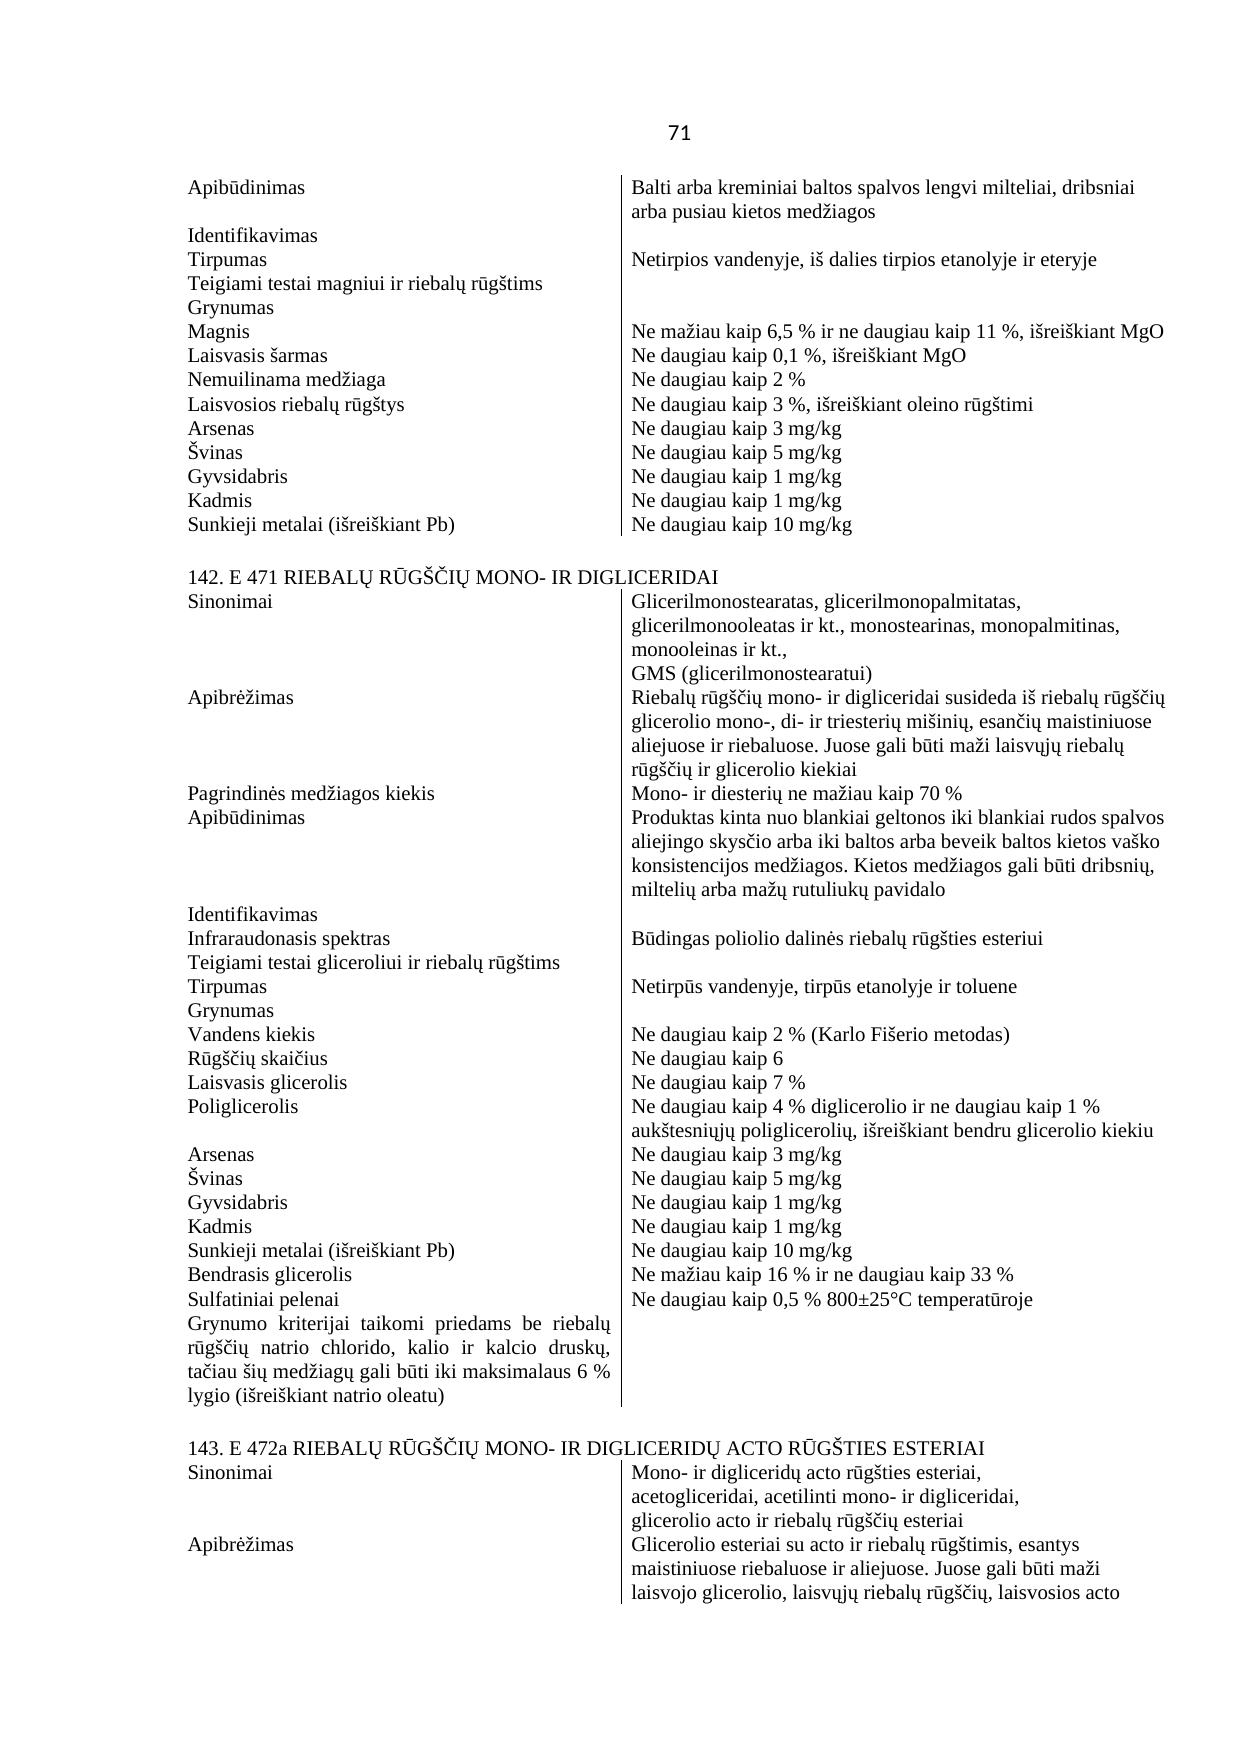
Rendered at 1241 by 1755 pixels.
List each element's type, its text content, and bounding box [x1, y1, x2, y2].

table_cell Tirpumas [177, 974, 621, 998]
table_cell Glicerolio esteriai su acto ir riebalų rūgštimis, esantys maistiniuose riebaluose ir aliejuose. Juose gali būti maži laisvojo glicerolio, laisvųjų riebalų rūgščių, laisvosios acto [622, 1532, 1181, 1604]
table_cell Sulfatiniai pelenai [177, 1286, 621, 1311]
table_cell Vandens kiekis [177, 1022, 621, 1046]
table_cell Laisvosios riebalų rūgštys [177, 391, 621, 416]
table_cell Ne mažiau kaip 6,5 % ir ne daugiau kaip 11 %, išreiškiant MgO [622, 319, 1181, 343]
table_cell [622, 1311, 1181, 1407]
table_cell Pagrindinės medžiagos kiekis [177, 781, 621, 805]
table_cell Netirpios vandenyje, iš dalies tirpios etanolyje ir eteryje [622, 247, 1181, 271]
table_cell Ne daugiau kaip 0,1 %, išreiškiant MgO [622, 343, 1181, 367]
table_cell Identifikavimas [177, 223, 621, 247]
table_cell Tirpumas [177, 247, 621, 271]
table_cell Grynumas [177, 998, 621, 1022]
table_cell Ne daugiau kaip 1 mg/kg [622, 464, 1181, 488]
table_cell Laisvasis glicerolis [177, 1070, 621, 1094]
table_cell Arsenas [177, 416, 621, 439]
table_cell Ne daugiau kaip 5 mg/kg [622, 1166, 1181, 1190]
table_cell Ne daugiau kaip 10 mg/kg [622, 1238, 1181, 1262]
table_cell Ne daugiau kaip 3 %, išreiškiant oleino rūgštimi [622, 391, 1181, 416]
table_cell Rūgščių skaičius [177, 1046, 621, 1070]
table_cell Poliglicerolis [177, 1094, 621, 1142]
table_cell [622, 901, 1181, 926]
table_cell Produktas kinta nuo blankiai geltonos iki blankiai rudos spalvos aliejingo skysčio arba iki baltos arba beveik baltos kietos vaško konsistencijos medžiagos. Kietos medžiagos gali būti dribsnių, miltelių arba mažų rutuliukų pavidalo [622, 805, 1181, 901]
table_cell Mono- ir digliceridų acto rūgšties esteriai, acetogliceridai, acetilinti mono- ir digliceridai, glicerolio acto ir riebalų rūgščių esteriai [622, 1460, 1181, 1532]
table_cell Teigiami testai gliceroliui ir riebalų rūgštims [177, 950, 621, 974]
table_cell Netirpūs vandenyje, tirpūs etanolyje ir toluene [622, 974, 1181, 998]
table_cell Grynumas [177, 295, 621, 319]
table_cell Riebalų rūgščių mono- ir digliceridai susideda iš riebalų rūgščių glicerolio mono-, di- ir triesterių mišinių, esančių maistiniuose aliejuose ir riebaluose. Juose gali būti maži laisvųjų riebalų rūgščių ir glicerolio kiekiai [622, 685, 1181, 781]
table_cell Sunkieji metalai (išreiškiant Pb) [177, 1238, 621, 1262]
table_cell Balti arba kreminiai baltos spalvos lengvi milteliai, dribsniai arba pusiau kietos medžiagos [622, 175, 1181, 223]
table_cell Magnis [177, 319, 621, 343]
table_cell Ne daugiau kaip 3 mg/kg [622, 1142, 1181, 1166]
table_cell Identifikavimas [177, 901, 621, 926]
table_cell Bendrasis glicerolis [177, 1263, 621, 1286]
table_cell Ne daugiau kaip 5 mg/kg [622, 440, 1181, 464]
table_cell Ne daugiau kaip 2 % (Karlo Fišerio metodas) [622, 1022, 1181, 1046]
table_cell Glicerilmonostearatas, glicerilmonopalmitatas, glicerilmonooleatas ir kt., monostearinas, monopalmitinas, monooleinas ir kt., GMS (glicerilmonostearatui) [622, 589, 1181, 685]
table_cell Ne daugiau kaip 1 mg/kg [622, 1190, 1181, 1214]
table_cell Švinas [177, 440, 621, 464]
table_header 142. E 471 RIEBALŲ RŪGŠČIŲ MONO- IR DIGLICERIDAI [177, 565, 1181, 589]
table_cell Ne daugiau kaip 6 [622, 1046, 1181, 1070]
table_cell Teigiami testai magniui ir riebalų rūgštims [177, 271, 621, 295]
table_cell [622, 950, 1181, 974]
table_cell Kadmis [177, 488, 621, 512]
table_cell Mono- ir diesterių ne mažiau kaip 70 % [622, 781, 1181, 805]
table_cell Sinonimai [177, 589, 621, 685]
table_cell Ne daugiau kaip 0,5 % 800±25°C temperatūroje [622, 1286, 1181, 1311]
table_cell Gyvsidabris [177, 464, 621, 488]
table_cell Ne daugiau kaip 10 mg/kg [622, 512, 1181, 536]
table_cell Ne mažiau kaip 16 % ir ne daugiau kaip 33 % [622, 1263, 1181, 1286]
table_cell Ne daugiau kaip 4 % diglicerolio ir ne daugiau kaip 1 % aukštesniųjų poliglicerolių, išreiškiant bendru glicerolio kiekiu [622, 1094, 1181, 1142]
table_cell Švinas [177, 1166, 621, 1190]
table_cell Apibrėžimas [177, 685, 621, 781]
table_cell Sinonimai [177, 1460, 621, 1532]
table_cell Nemuilinama medžiaga [177, 368, 621, 391]
table_cell Ne daugiau kaip 3 mg/kg [622, 416, 1181, 439]
table_cell Būdingas poliolio dalinės riebalų rūgšties esteriui [622, 926, 1181, 949]
table_cell Gyvsidabris [177, 1190, 621, 1214]
table_cell Arsenas [177, 1142, 621, 1166]
table_cell [622, 223, 1181, 247]
table_cell Ne daugiau kaip 1 mg/kg [622, 488, 1181, 512]
table_cell Sunkieji metalai (išreiškiant Pb) [177, 512, 621, 536]
table_cell [622, 271, 1181, 295]
table_cell Ne daugiau kaip 7 % [622, 1070, 1181, 1094]
table_cell [622, 295, 1181, 319]
table_cell Apibrėžimas [177, 1532, 621, 1604]
table_cell Ne daugiau kaip 2 % [622, 368, 1181, 391]
table_cell [622, 998, 1181, 1022]
table_cell Kadmis [177, 1214, 621, 1238]
table_cell Apibūdinimas [177, 175, 621, 223]
table_cell Infraraudonasis spektras [177, 926, 621, 949]
table_header 143. E 472a RIEBALŲ RŪGŠČIŲ MONO- IR DIGLICERIDŲ ACTO RŪGŠTIES ESTERIAI [177, 1436, 1181, 1459]
table_cell Laisvasis šarmas [177, 343, 621, 367]
table_cell Grynumo kriterijai taikomi priedams be riebalų rūgščių natrio chlorido, kalio ir kalcio druskų, tačiau šių medžiagų gali būti iki maksimalaus 6 % lygio (išreiškiant natrio oleatu) [177, 1311, 621, 1407]
table_cell Ne daugiau kaip 1 mg/kg [622, 1214, 1181, 1238]
table_cell Apibūdinimas [177, 805, 621, 901]
